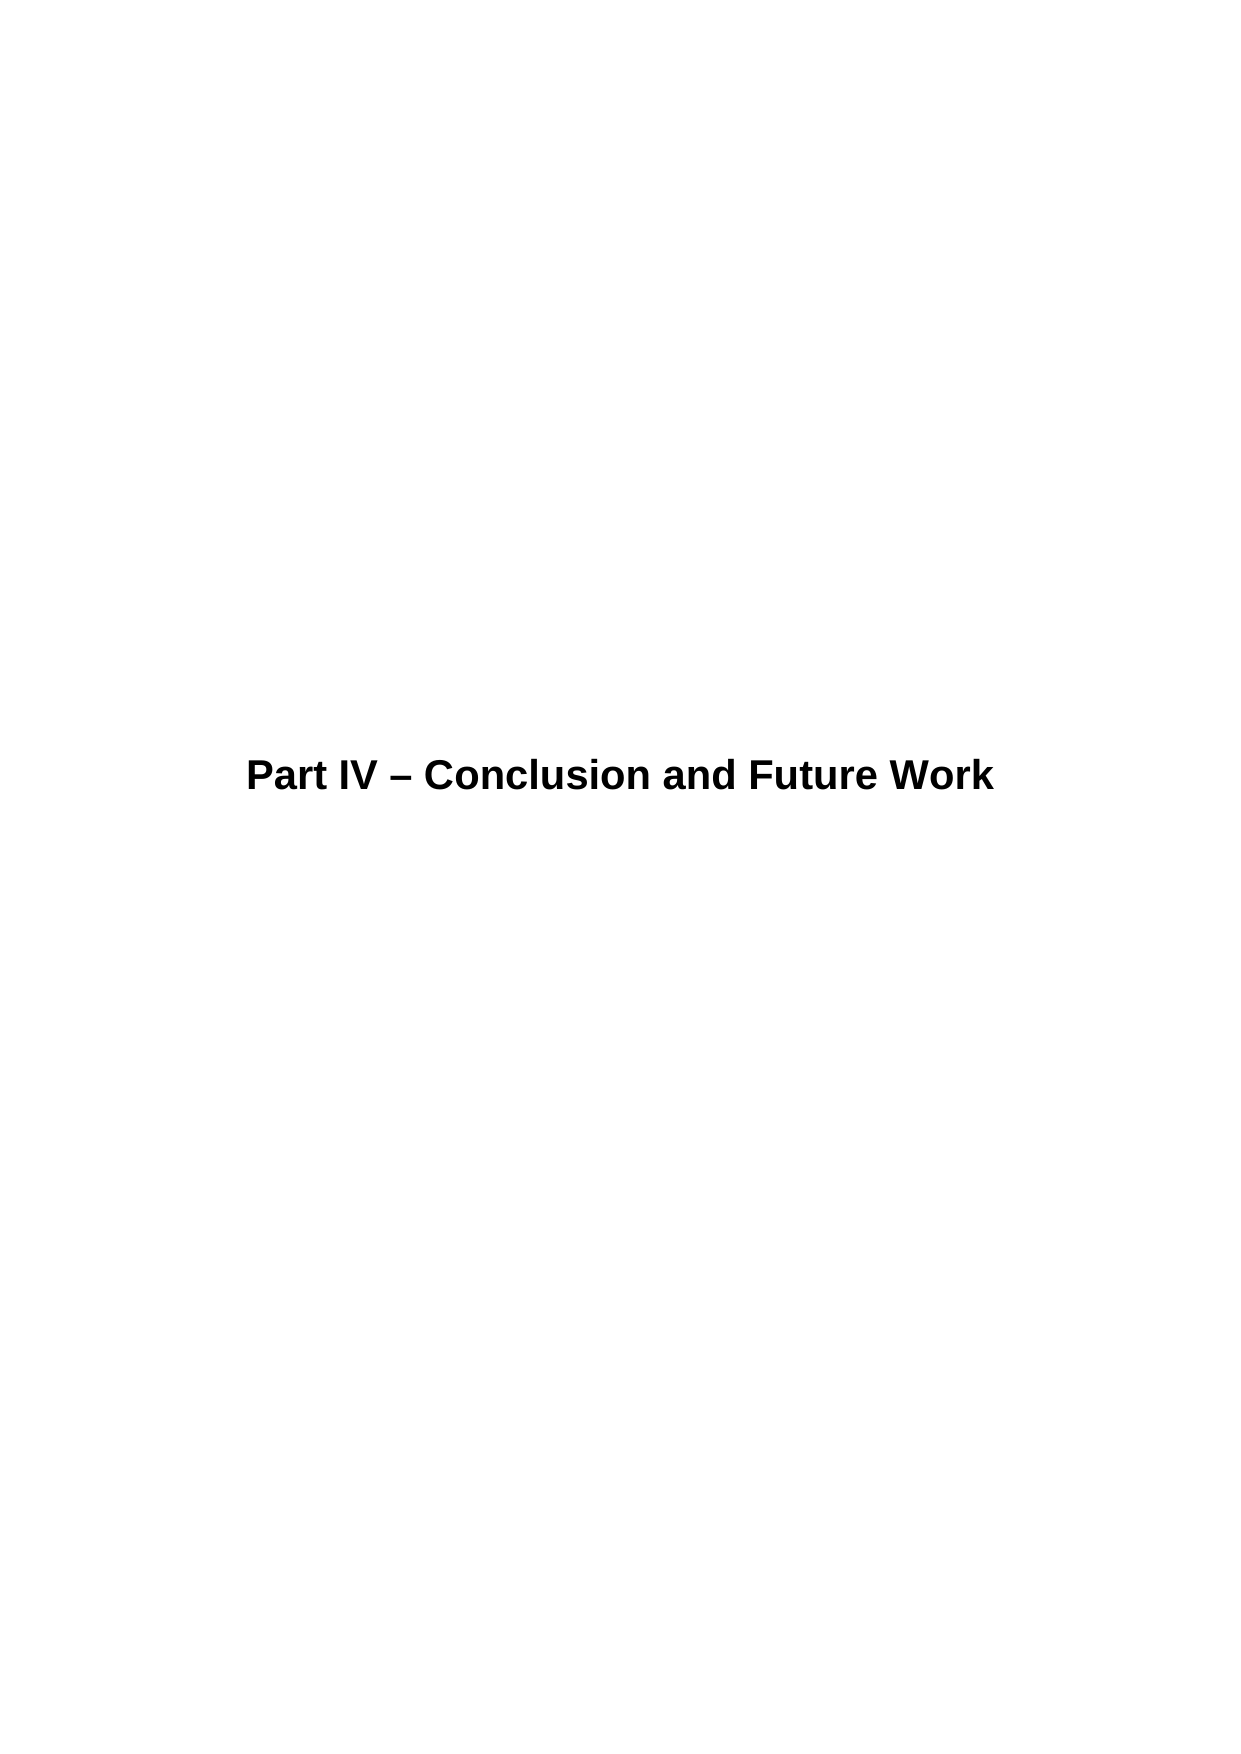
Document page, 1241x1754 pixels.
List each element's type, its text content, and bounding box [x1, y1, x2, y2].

text Part IV – Conclusion and Future Work [145, 752, 1096, 798]
